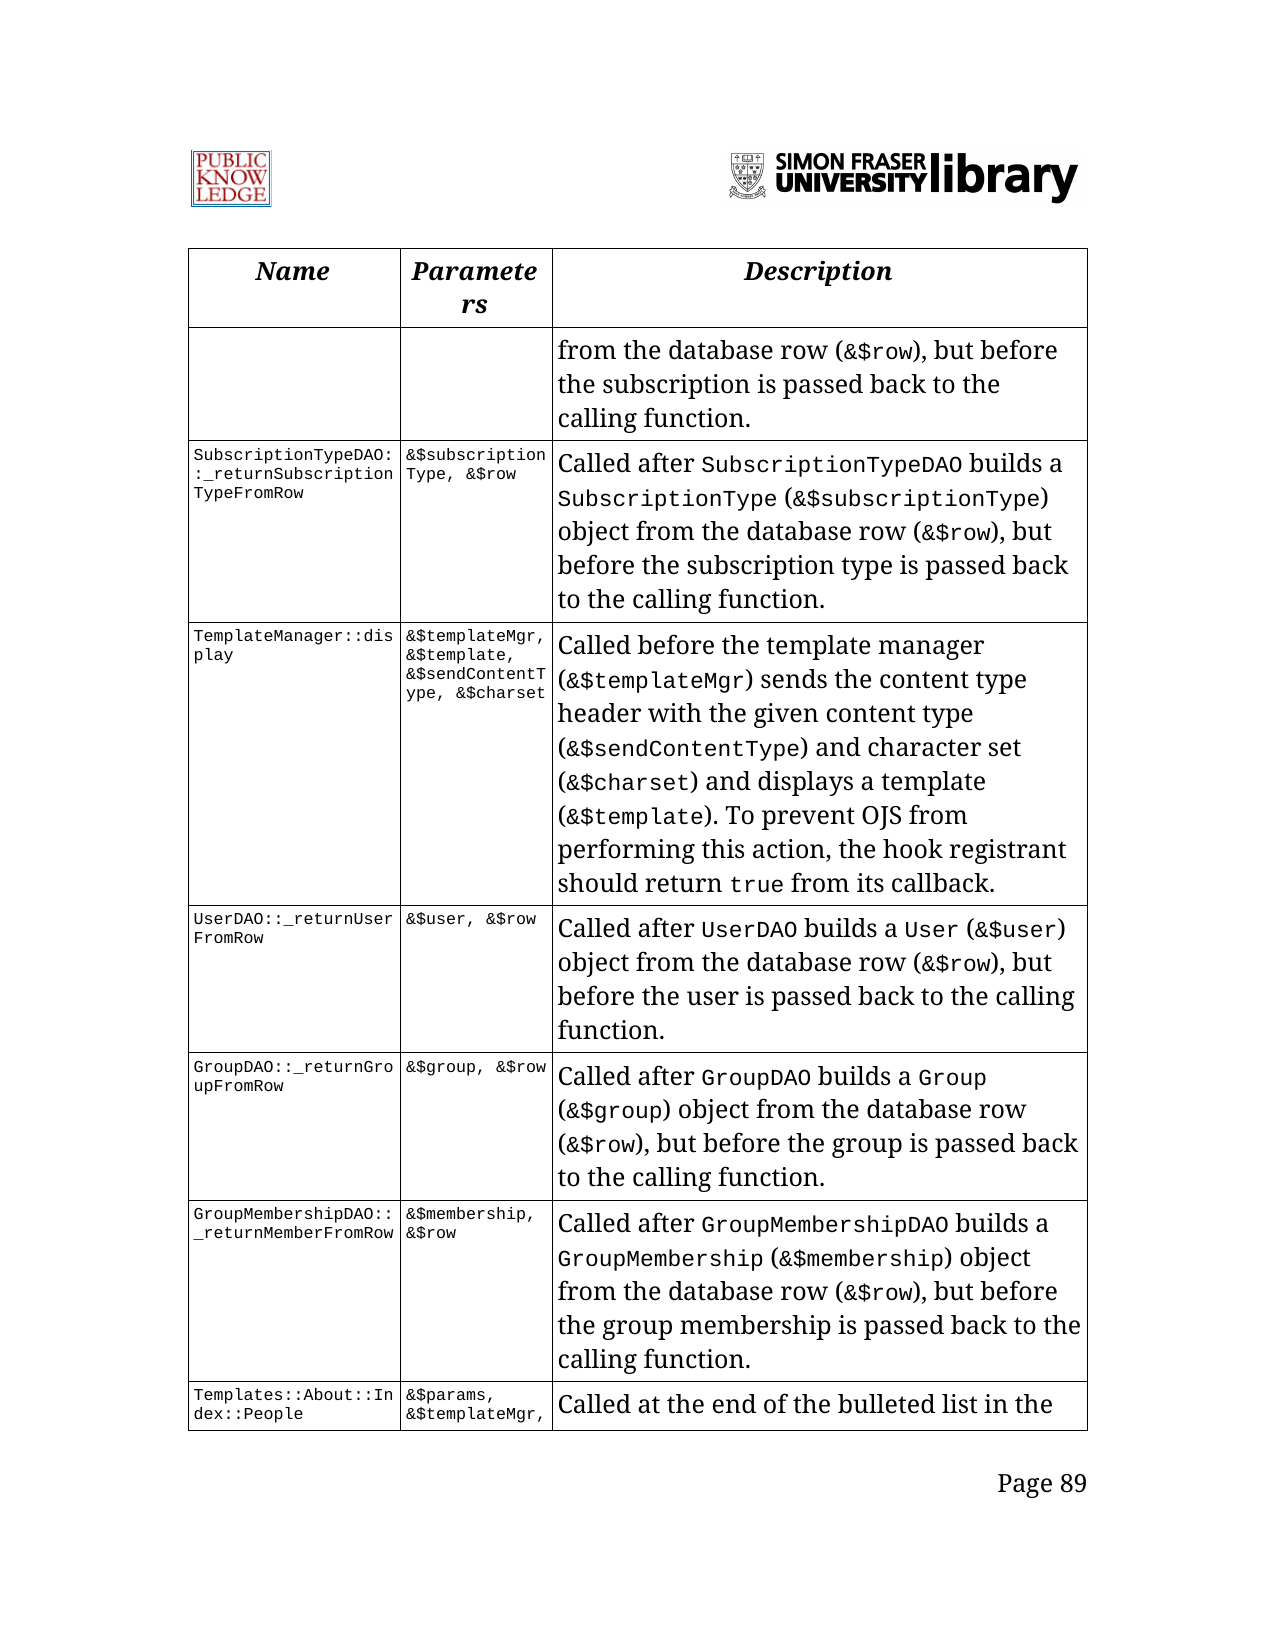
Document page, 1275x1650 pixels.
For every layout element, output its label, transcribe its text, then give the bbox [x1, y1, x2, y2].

table_cell Called at the end of the bulleted list in the [553, 1382, 1087, 1430]
table_cell Templates::About::Index::People [189, 1382, 400, 1430]
table_cell TemplateManager::display [189, 623, 400, 905]
table_cell &$membership, &$row [401, 1201, 552, 1381]
table_cell from the database row (&$row), but before the subscription is passed back to the calling function. [553, 328, 1087, 440]
table_header Description [553, 249, 1087, 327]
table_cell &$user, &$row [401, 906, 552, 1052]
table_cell UserDAO::_returnUserFromRow [189, 906, 400, 1052]
picture [193, 150, 272, 205]
table_cell Called before the template manager (&$templateMgr) sends the content type header with the given content type (&$sendContentType) and character set (&$charset) and displays a template (&$template). To prevent OJS from performing this action, the hook registrant should return true from its callback. [553, 623, 1087, 905]
table_cell Called after SubscriptionTypeDAO builds a SubscriptionType (&$subscriptionType) object from the database row (&$row), but before the subscription type is passed back to the calling function. [553, 441, 1087, 622]
table_cell SubscriptionTypeDAO::_returnSubscriptionTypeFromRow [189, 441, 400, 622]
table_cell Called after GroupDAO builds a Group (&$group) object from the database row (&$row), but before the group is passed back to the calling function. [553, 1053, 1087, 1200]
picture [723, 150, 1083, 207]
table_cell &$subscriptionType, &$row [401, 441, 552, 622]
table_cell [189, 328, 400, 440]
table_cell &$group, &$row [401, 1053, 552, 1200]
table_cell GroupMembershipDAO::_returnMemberFromRow [189, 1201, 400, 1381]
table_header Parameters [401, 249, 552, 327]
table_cell &$templateMgr, &$template, &$sendContentType, &$charset [401, 623, 552, 905]
table_cell [401, 328, 552, 440]
table_cell Called after GroupMembershipDAO builds a GroupMembership (&$membership) object from the database row (&$row), but before the group membership is passed back to the calling function. [553, 1201, 1087, 1381]
table_cell &$params, &$templateMgr, [401, 1382, 552, 1430]
table_header Name [189, 249, 400, 327]
table_cell Called after UserDAO builds a User (&$user) object from the database row (&$row), but before the user is passed back to the calling function. [553, 906, 1087, 1052]
table_cell GroupDAO::_returnGroupFromRow [189, 1053, 400, 1200]
